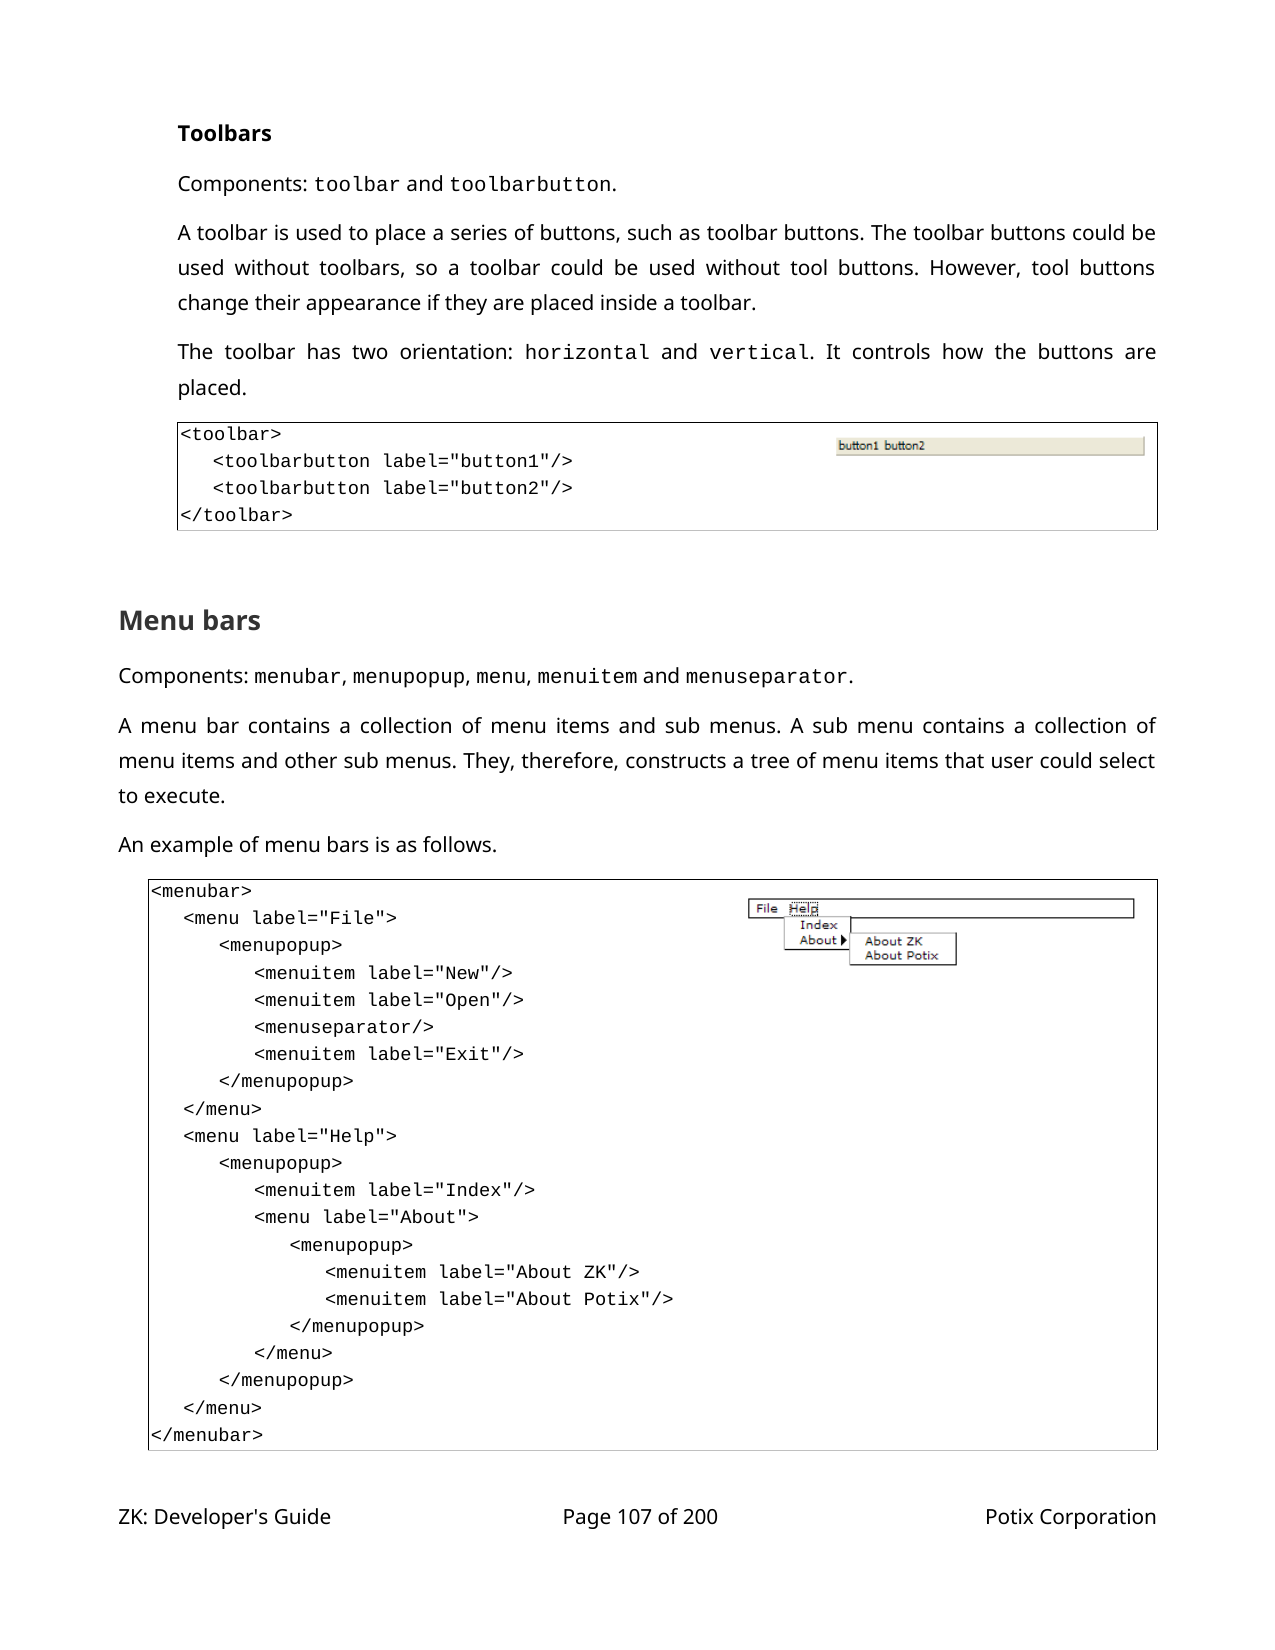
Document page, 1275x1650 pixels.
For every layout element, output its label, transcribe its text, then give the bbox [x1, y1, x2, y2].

text </menu> [149, 1341, 1157, 1365]
text <menuseparator/> [149, 1015, 1157, 1039]
text [1139, 906, 1157, 930]
text <menupopup> [149, 1151, 1157, 1175]
text <menu label="File"> [149, 906, 746, 930]
text </toolbar> [178, 503, 1157, 530]
text </menupopup> [149, 1069, 1157, 1093]
text <menuitem label="Exit"/> [149, 1042, 1157, 1066]
subtitle Menu bars [118, 601, 1157, 638]
text [1139, 933, 1157, 958]
text <menu label="About"> [149, 1205, 1157, 1229]
text <toolbarbutton label="button2"/> [178, 476, 1157, 500]
picture [746, 896, 1139, 969]
subtitle Toolbars [177, 118, 1157, 148]
text A toolbar is used to place a series of buttons, such as toolbar buttons. The toolbar buttons could be used without toolbars, so a toolbar could be used without tool buttons. However, tool buttons change their appearance if they are placed inside a toolbar. [177, 218, 1157, 317]
text </menu> [149, 1096, 1157, 1121]
text <toolbar> [178, 423, 1157, 446]
text A menu bar contains a collection of menu items and sub menus. A sub menu contains a collection of menu items and other sub menus. They, therefore, constructs a tree of menu items that user could select to execute. [118, 711, 1157, 809]
text </menubar> [149, 1423, 1157, 1450]
text An example of menu bars is as follows. [118, 830, 1157, 858]
text <menupopup> [149, 1232, 1157, 1257]
text <menuitem label="Index"/> [149, 1178, 1157, 1202]
text </menupopup> [149, 1368, 1157, 1393]
text The toolbar has two orientation: horizontal and vertical. It controls how the buttons are placed. [177, 337, 1157, 401]
text <menupopup> [149, 933, 746, 958]
text </menupopup> [149, 1314, 1157, 1338]
picture [834, 433, 1147, 457]
text Components: toolbar and toolbarbutton. [177, 169, 1157, 197]
text <menubar> [149, 880, 1157, 903]
text Components: menubar, menupopup, menu, menuitem and menuseparator. [118, 662, 1157, 690]
text <menuitem label="New"/> [149, 961, 1157, 985]
text </menu> [149, 1396, 1157, 1420]
text <toolbarbutton label="button1"/> [178, 449, 1157, 473]
text <menuitem label="About ZK"/> [149, 1259, 1157, 1284]
text <menuitem label="Open"/> [149, 988, 1157, 1012]
text <menuitem label="About Potix"/> [149, 1287, 1157, 1311]
text <menu label="Help"> [149, 1124, 1157, 1148]
